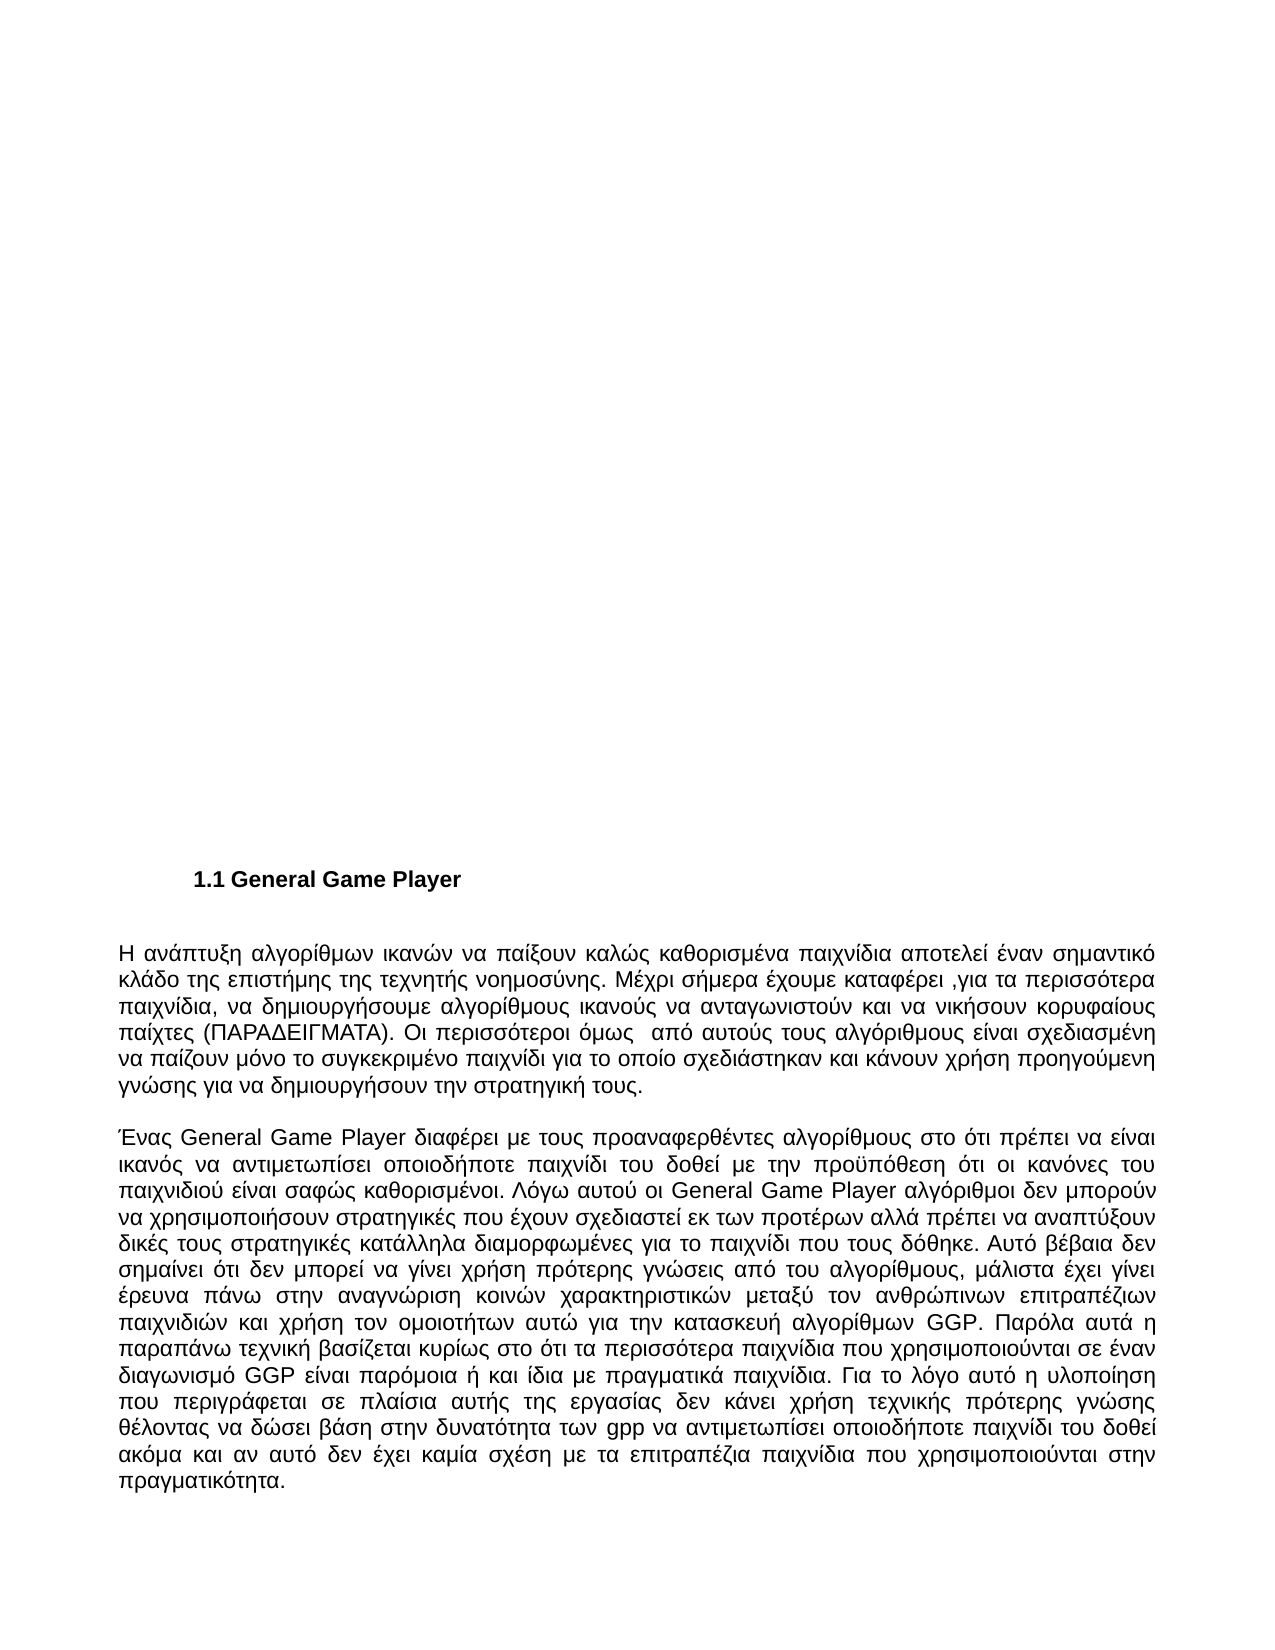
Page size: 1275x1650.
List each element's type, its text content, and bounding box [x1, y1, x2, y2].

text Ένας General Game Player διαφέρει με τους προαναφερθέντες αλγορίθμους στο ότι πρέπει να είναι ικανός να αντιμετωπίσει οποιοδήποτε παιχνίδι του δοθεί με την προϋπόθεση ότι οι κανόνες του παιχνιδιού είναι σαφώς καθορισμένοι. Λόγω αυτού οι General Game Player αλγόριθμοι δεν μπορούν να χρησιμοποιήσουν στρατηγικές που έχουν σχεδιαστεί εκ των προτέρων αλλά πρέπει να αναπτύξουν δικές τους στρατηγικές κατάλληλα διαμορφωμένες για το παιχνίδι που τους δόθηκε. Αυτό βέβαια δεν σημαίνει ότι δεν μπορεί να γίνει χρήση πρότερης γνώσεις από του αλγορίθμους, μάλιστα έχει γίνει έρευνα πάνω στην αναγνώριση κοινών χαρακτηριστικών μεταξύ τον ανθρώπινων επιτραπέζιων παιχνιδιών και χρήση τον ομοιοτήτων αυτώ για την κατασκευή αλγορίθμων GGP. Παρόλα αυτά η παραπάνω τεχνική βασίζεται κυρίως στο ότι τα περισσότερα παιχνίδια που χρησιμοποιούνται σε έναν διαγωνισμό GGP είναι παρόμοια ή και ίδια με πραγματικά παιχνίδια. Για το λόγο αυτό η υλοποίηση που περιγράφεται σε πλαίσια αυτής της εργασίας δεν κάνει χρήση τεχνικής πρότερης γνώσης θέλοντας να δώσει βάση στην δυνατότητα των gpp να αντιμετωπίσει οποιοδήποτε παιχνίδι του δοθεί ακόμα και αν αυτό δεν έχει καμία σχέση με τα επιτραπέζια παιχνίδια που χρησιμοποιούνται στην πραγματικότητα. [118, 1124, 1157, 1493]
text Η ανάπτυξη αλγορίθμων ικανών να παίξουν καλώς καθορισμένα παιχνίδια αποτελεί έναν σημαντικό κλάδο της επιστήμης της τεχνητής νοημοσύνης. Μέχρι σήμερα έχουμε καταφέρει ,για τα περισσότερα παιχνίδια, να δημιουργήσουμε αλγορίθμους ικανούς να ανταγωνιστούν και να νικήσουν κορυφαίους παίχτες (ΠΑΡΑΔΕΙΓΜΑΤΑ). Οι περισσότεροι όμως από αυτούς τους αλγόριθμους είναι σχεδιασμένη να παίζουν μόνο το συγκεκριμένο παιχνίδι για το οποίο σχεδιάστηκαν και κάνουν χρήση προηγούμενη γνώσης για να δημιουργήσουν την στρατηγική τους. [118, 940, 1157, 1098]
list General Game Player [193, 866, 1157, 892]
